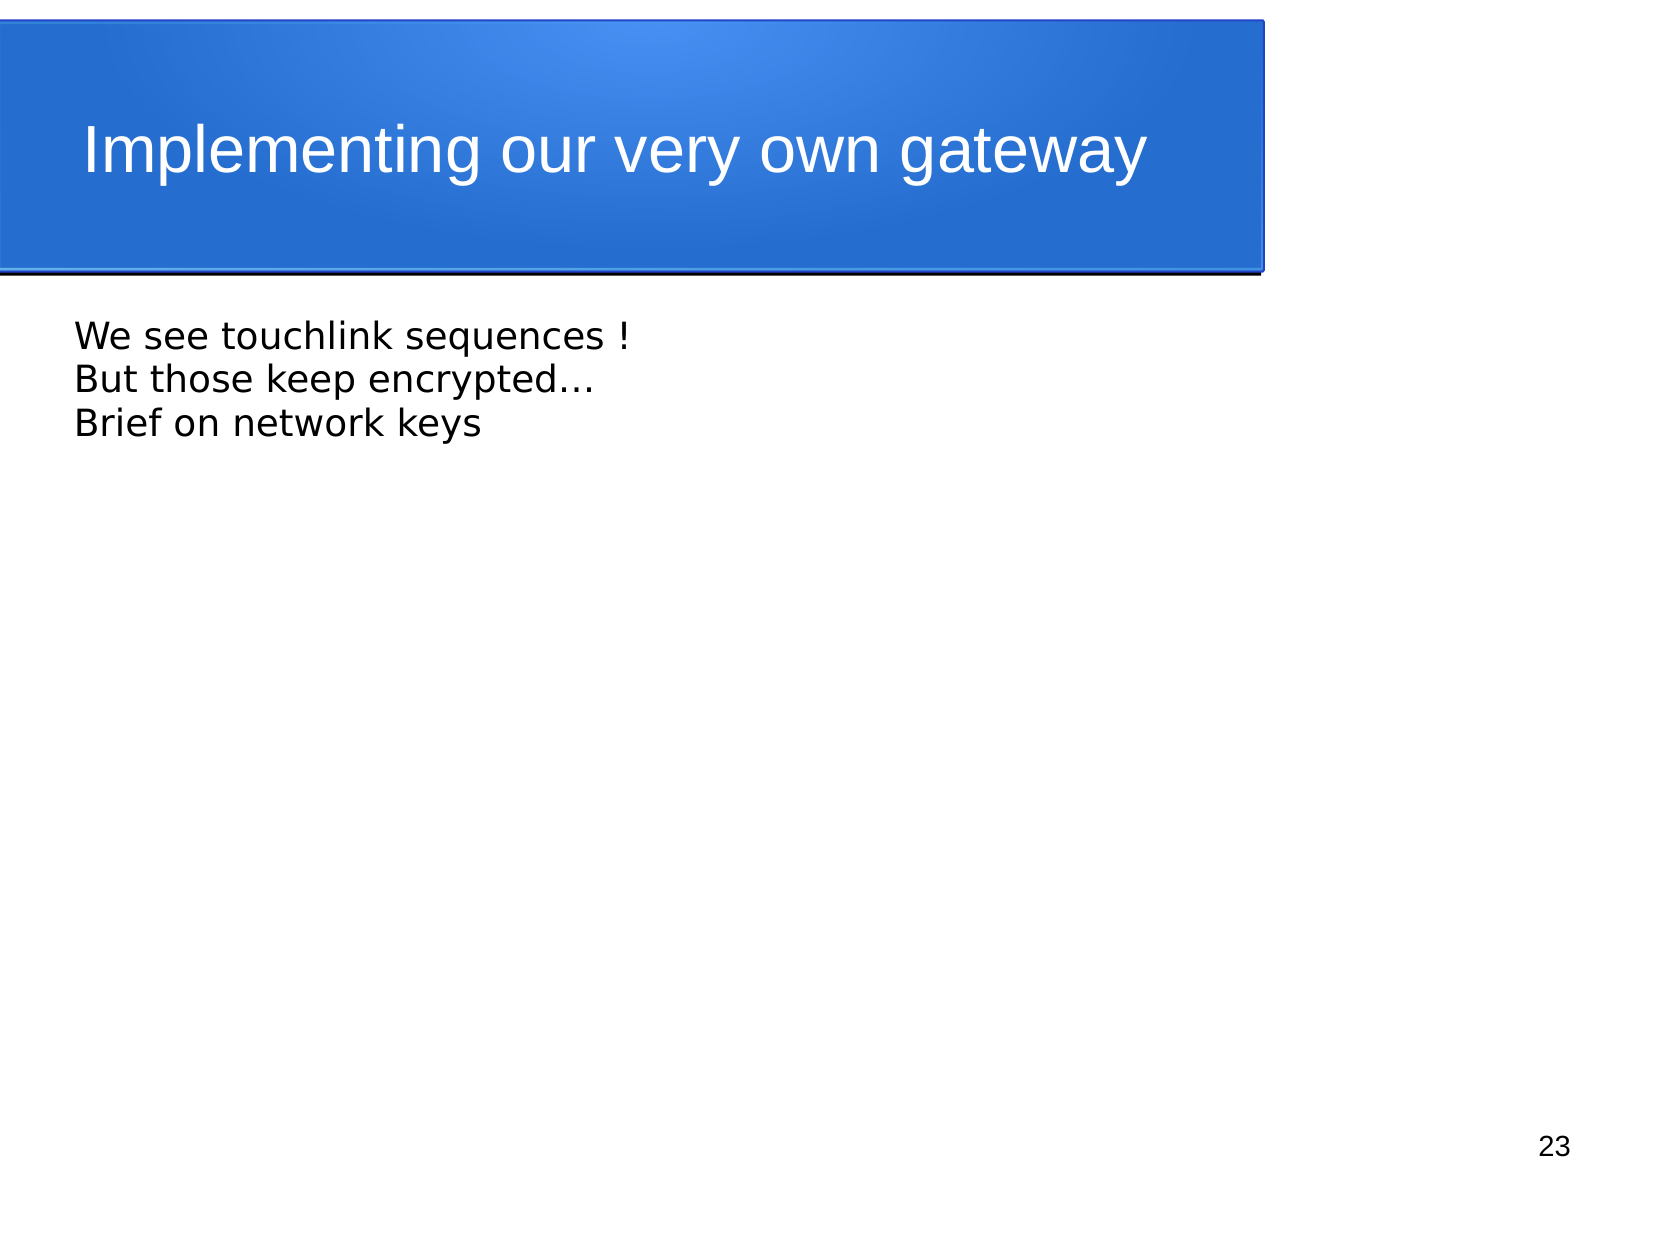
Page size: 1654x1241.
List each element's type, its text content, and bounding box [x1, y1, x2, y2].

text_box We see touchlink sequences ! But those keep encrypted… Brief on network keys [59, 307, 1241, 453]
title Implementing our very own gateway [82, 47, 1235, 252]
